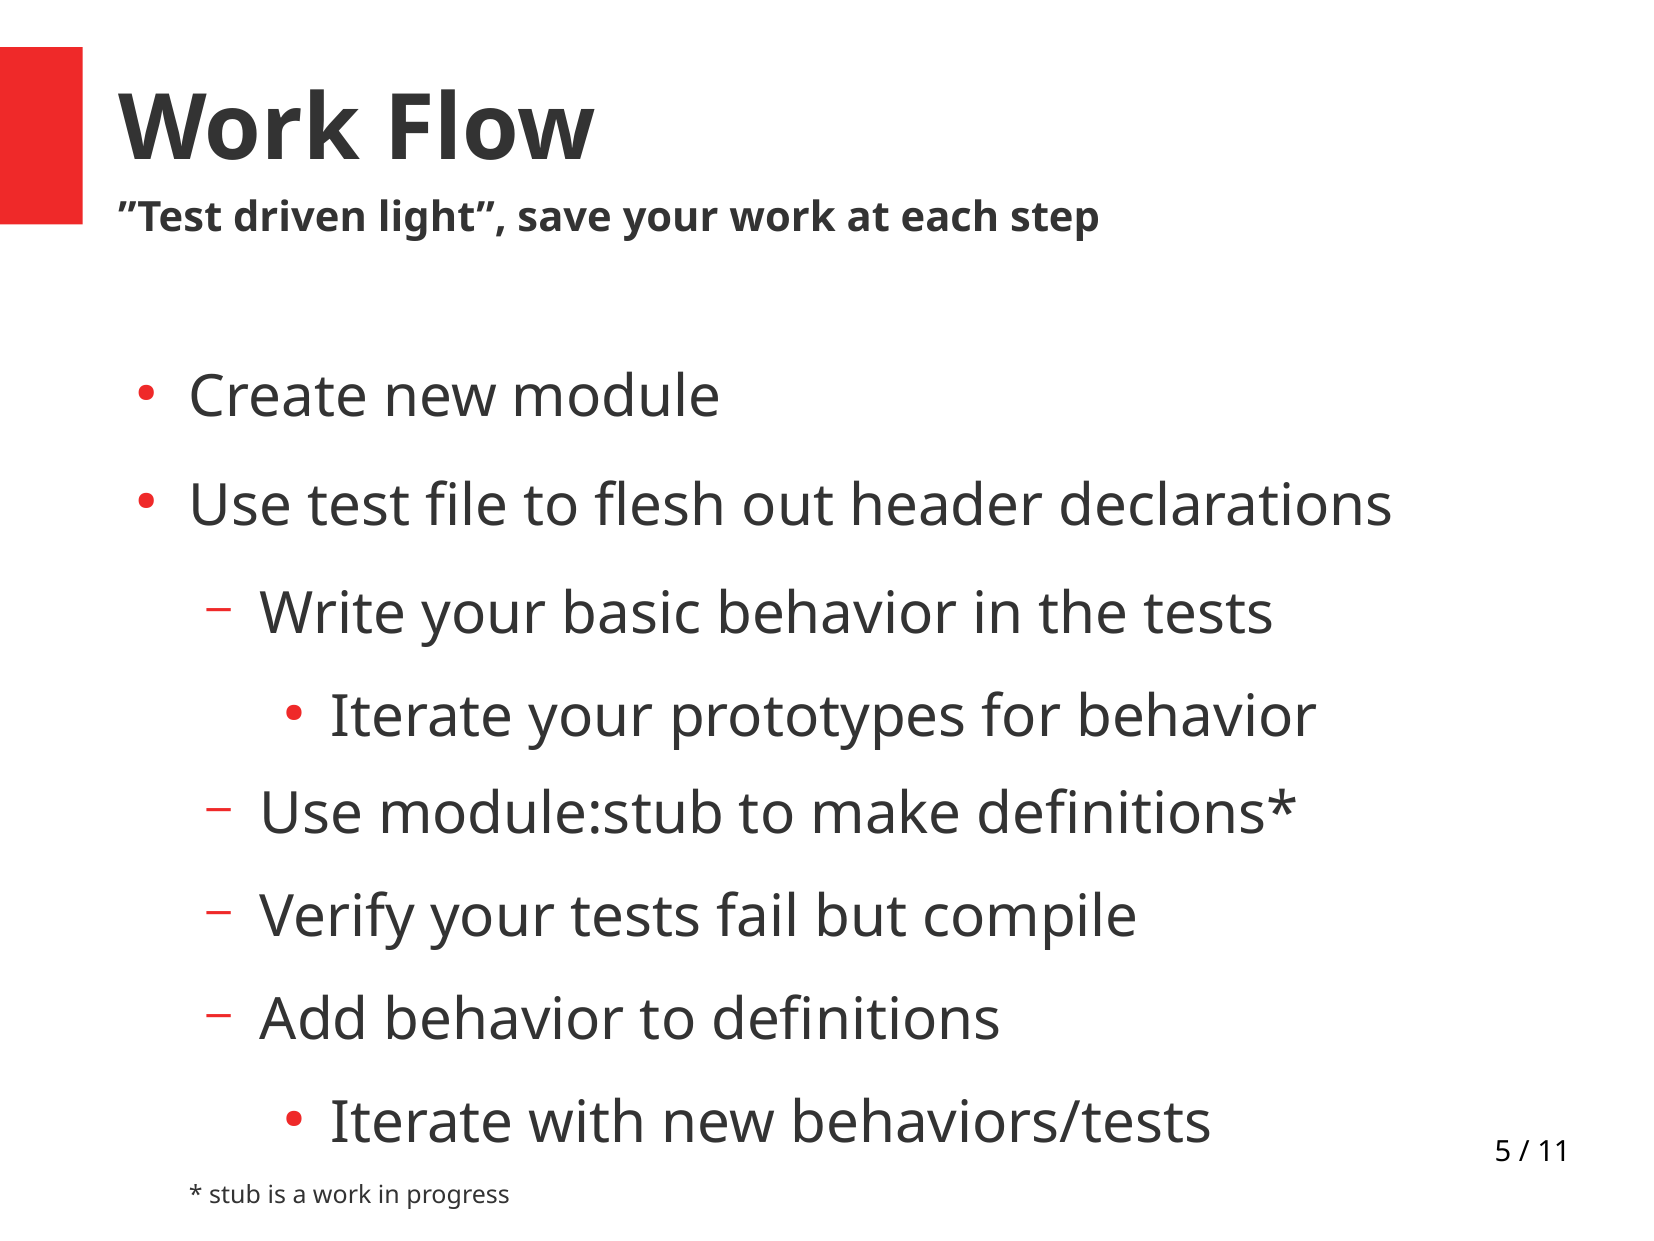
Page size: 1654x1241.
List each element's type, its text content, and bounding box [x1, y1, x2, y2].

title Work Flow ”Test driven light”, save your work at each step [118, 49, 1571, 257]
list Create new module Use test file to flesh out header declarations Write your basic behavior in the tests Iterate your prototypes for behavior Use module:stub to make definitions* Verify your tests fail but compile Add behavior to definitions Iterate with new behaviors/tests * stub is a work in progress [118, 354, 1536, 1074]
